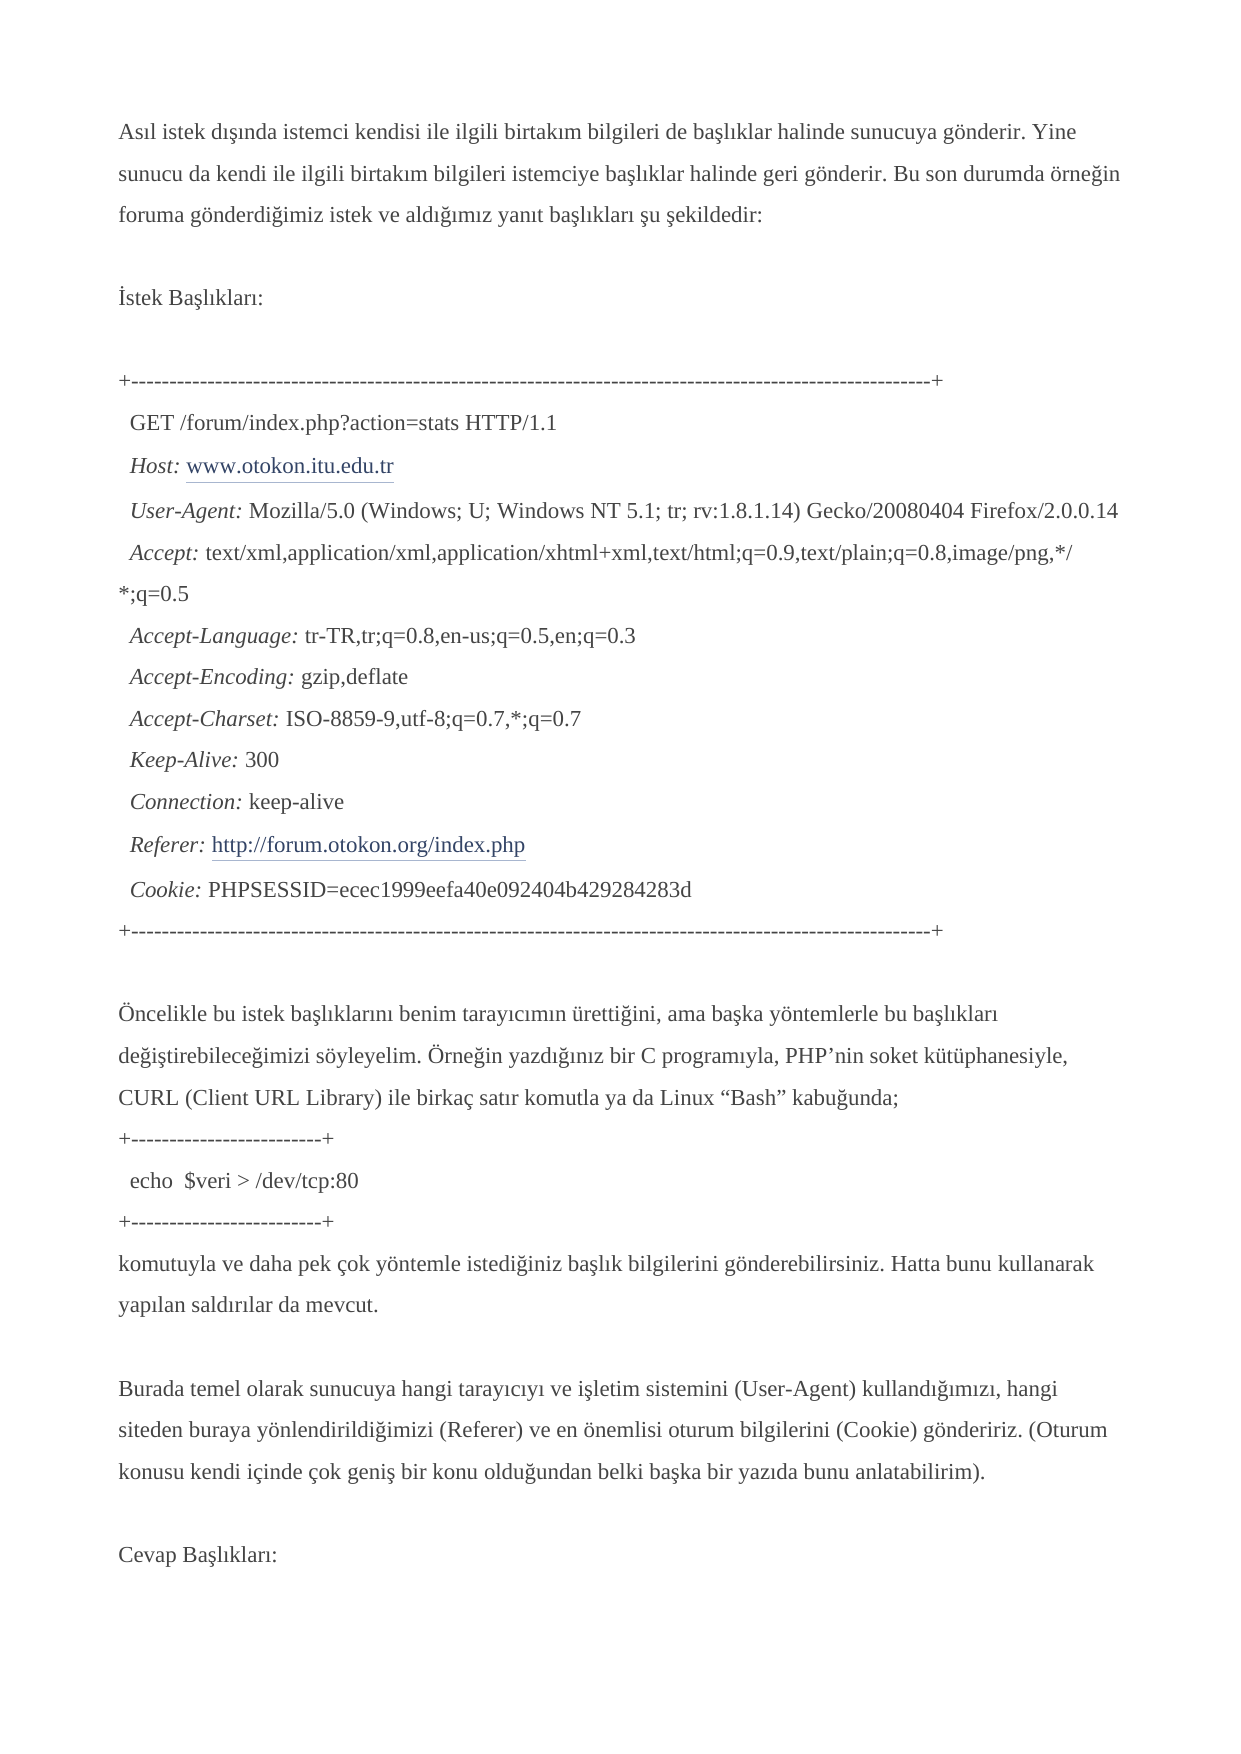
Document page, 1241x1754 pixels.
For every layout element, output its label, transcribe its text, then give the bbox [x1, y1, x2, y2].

text Asıl istek dışında istemci kendisi ile ilgili birtakım bilgileri de başlıklar halinde sunucuya gönderir. Yine sunucu da kendi ile ilgili birtakım bilgileri istemciye başlıklar halinde geri gönderir. Bu son durumda örneğin foruma gönderdiğimiz istek ve aldığımız yanıt başlıkları şu şekildedir: İstek Başlıkları: +---------------------------------------------------------------------------------------------------------+ GET /forum/index.php?action=stats HTTP/1.1 Host: www.otokon.itu.edu.tr User-Agent: Mozilla/5.0 (Windows; U; Windows NT 5.1; tr; rv:1.8.1.14) Gecko/20080404 Firefox/2.0.0.14 Accept: text/xml,application/xml,application/xhtml+xml,text/html;q=0.9,text/plain;q=0.8,image/png,*/*;q=0.5 Accept-Language: tr-TR,tr;q=0.8,en-us;q=0.5,en;q=0.3 Accept-Encoding: gzip,deflate Accept-Charset: ISO-8859-9,utf-8;q=0.7,*;q=0.7 Keep-Alive: 300 Connection: keep-alive Referer: http://forum.otokon.org/index.php Cookie: PHPSESSID=ecec1999eefa40e092404b429284283d +---------------------------------------------------------------------------------------------------------+ Öncelikle bu istek başlıklarını benim tarayıcımın ürettiğini, ama başka yöntemlerle bu başlıkları değiştirebileceğimizi söyleyelim. Örneğin yazdığınız bir C programıyla, PHP’nin soket kütüphanesiyle, CURL (Client URL Library) ile birkaç satır komutla ya da Linux “Bash” kabuğunda; +-------------------------+ echo $veri > /dev/tcp:80 +-------------------------+ komutuyla ve daha pek çok yöntemle istediğiniz başlık bilgilerini gönderebilirsiniz. Hatta bunu kullanarak yapılan saldırılar da mevcut. Burada temel olarak sunucuya hangi tarayıcıyı ve işletim sistemini (User-Agent) kullandığımızı, hangi siteden buraya yönlendirildiğimizi (Referer) ve en önemlisi oturum bilgilerini (Cookie) göndeririz. (Oturum konusu kendi içinde çok geniş bir konu olduğundan belki başka bir yazıda bunu anlatabilirim). Cevap Başlıkları: [118, 118, 1122, 1609]
